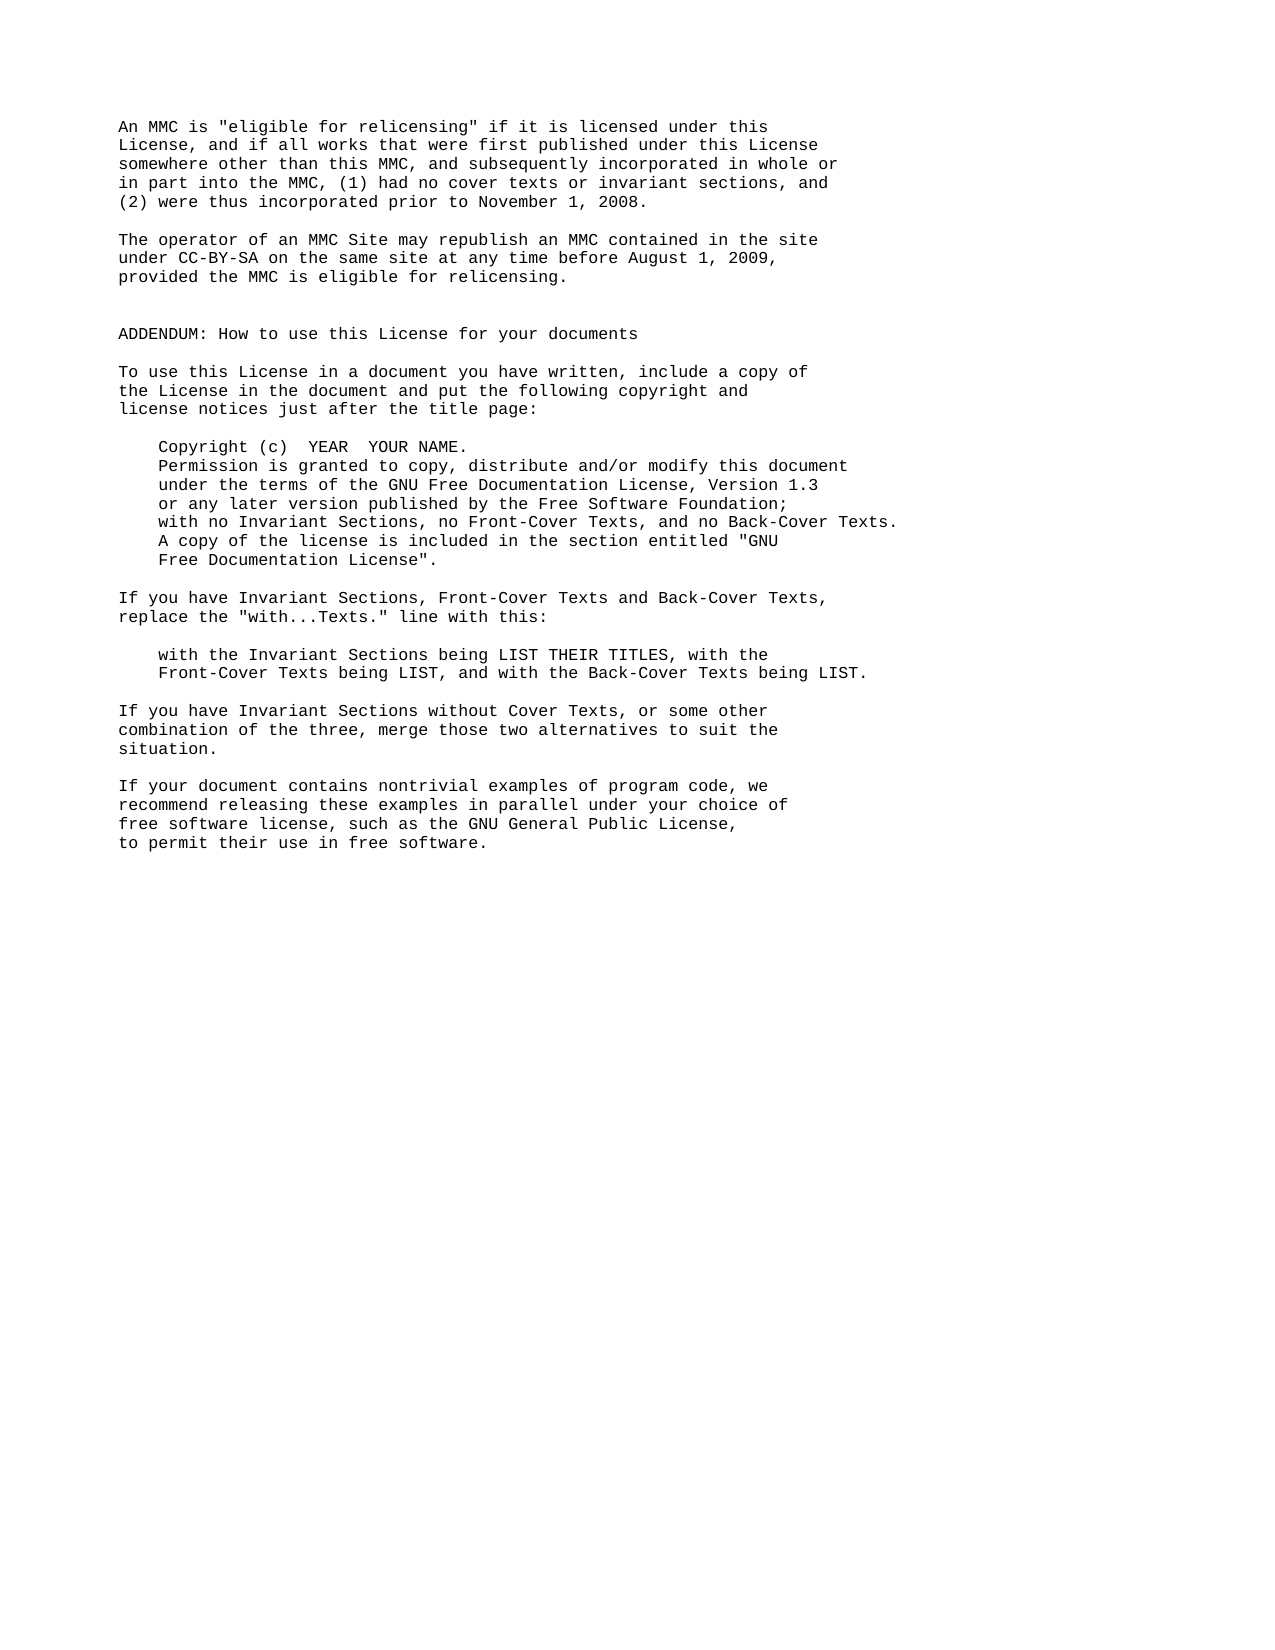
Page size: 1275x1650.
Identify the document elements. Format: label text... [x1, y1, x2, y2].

text in part into the MMC, (1) had no cover texts or invariant sections, and [118, 175, 1157, 193]
text provided the MMC is eligible for relicensing. [118, 269, 1157, 288]
text ADDENDUM: How to use this License for your documents [118, 326, 1157, 344]
text the License in the document and put the following copyright and [118, 382, 1157, 401]
text The operator of an MMC Site may republish an MMC contained in the site [118, 231, 1157, 250]
text Front-Cover Texts being LIST, and with the Back-Cover Texts being LIST. [118, 665, 1157, 684]
text If your document contains nontrivial examples of program code, we [118, 778, 1157, 797]
text under the terms of the GNU Free Documentation License, Version 1.3 [118, 476, 1157, 495]
text (2) were thus incorporated prior to November 1, 2008. [118, 193, 1157, 212]
text recommend releasing these examples in parallel under your choice of [118, 797, 1157, 816]
text somewhere other than this MMC, and subsequently incorporated in whole or [118, 156, 1157, 175]
text under CC-BY-SA on the same site at any time before August 1, 2009, [118, 250, 1157, 269]
text or any later version published by the Free Software Foundation; [118, 495, 1157, 514]
text A copy of the license is included in the section entitled "GNU [118, 533, 1157, 552]
text combination of the three, merge those two alternatives to suit the [118, 721, 1157, 740]
text to permit their use in free software. [118, 834, 1157, 853]
text with no Invariant Sections, no Front-Cover Texts, and no Back-Cover Texts. [118, 514, 1157, 533]
text If you have Invariant Sections, Front-Cover Texts and Back-Cover Texts, [118, 589, 1157, 608]
text with the Invariant Sections being LIST THEIR TITLES, with the [118, 646, 1157, 665]
text Permission is granted to copy, distribute and/or modify this document [118, 457, 1157, 476]
text Free Documentation License". [118, 552, 1157, 571]
text An MMC is "eligible for relicensing" if it is licensed under this [118, 118, 1157, 137]
text License, and if all works that were first published under this License [118, 137, 1157, 156]
text To use this License in a document you have written, include a copy of [118, 363, 1157, 382]
text license notices just after the title page: [118, 401, 1157, 420]
text Copyright (c) YEAR YOUR NAME. [118, 439, 1157, 457]
text If you have Invariant Sections without Cover Texts, or some other [118, 703, 1157, 721]
text situation. [118, 740, 1157, 759]
text replace the "with...Texts." line with this: [118, 608, 1157, 627]
text free software license, such as the GNU General Public License, [118, 816, 1157, 834]
